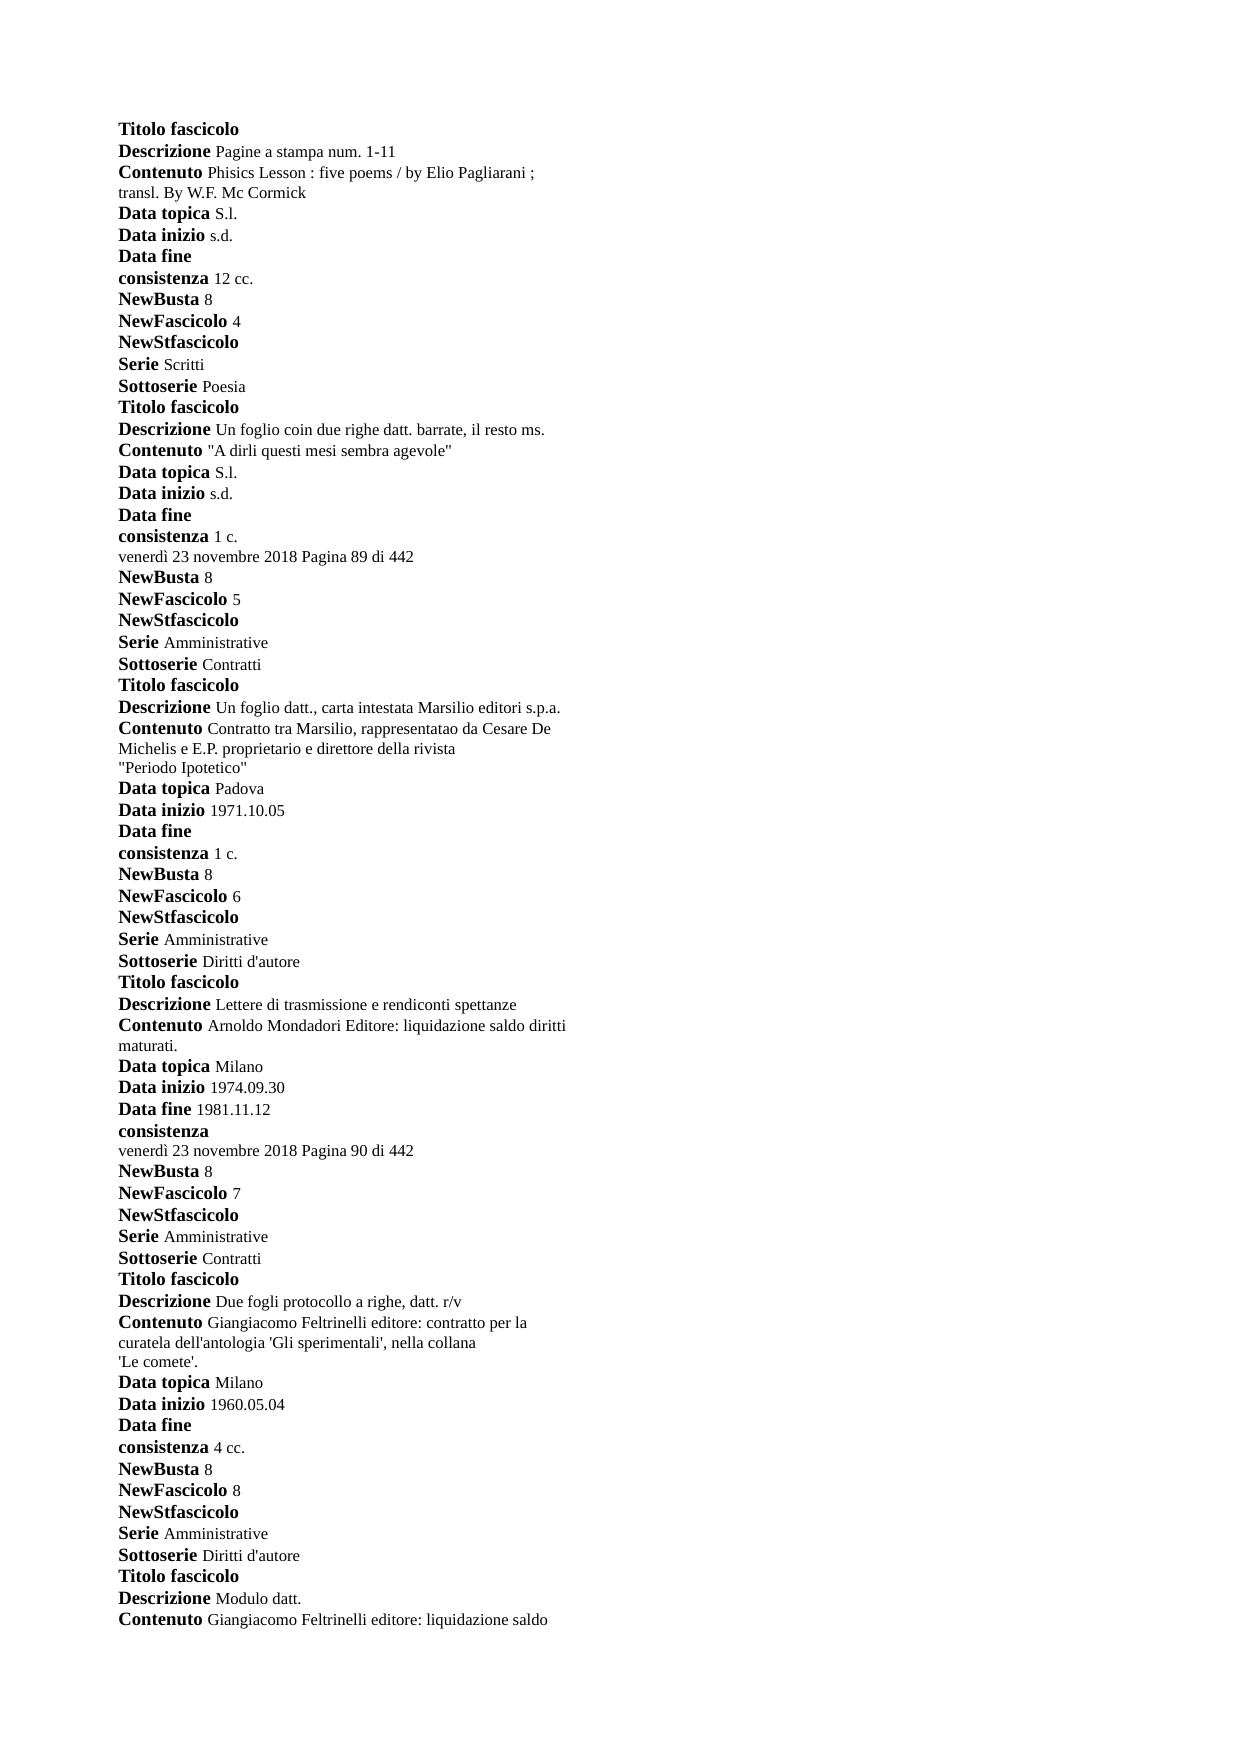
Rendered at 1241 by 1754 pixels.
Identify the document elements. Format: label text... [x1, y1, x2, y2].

text Titolo fascicolo [118, 118, 1122, 140]
text transl. By W.F. Mc Cormick [118, 183, 1122, 202]
text NewStfascicolo [118, 609, 1122, 631]
text NewBusta 8 [118, 566, 1122, 588]
text Data inizio 1971.10.05 [118, 798, 1122, 820]
text Data fine [118, 245, 1122, 267]
text Descrizione Due fogli protocollo a righe, datt. r/v [118, 1290, 1122, 1311]
text NewFascicolo 6 [118, 885, 1122, 906]
text NewFascicolo 8 [118, 1479, 1122, 1501]
text Data topica Padova [118, 777, 1122, 798]
text Descrizione Un foglio coin due righe datt. barrate, il resto ms. [118, 418, 1122, 439]
text Contenuto Contratto tra Marsilio, rappresentatao da Cesare De [118, 717, 1122, 739]
text Titolo fascicolo [118, 1565, 1122, 1587]
text Michelis e E.P. proprietario e direttore della rivista [118, 739, 1122, 758]
text Titolo fascicolo [118, 674, 1122, 696]
text Data topica Milano [118, 1055, 1122, 1076]
text Data topica S.l. [118, 202, 1122, 223]
text Serie Scritti [118, 353, 1122, 374]
text Contenuto Giangiacomo Feltrinelli editore: contratto per la [118, 1311, 1122, 1333]
text Data fine [118, 820, 1122, 842]
text Descrizione Un foglio datt., carta intestata Marsilio editori s.p.a. [118, 696, 1122, 717]
text Sottoserie Contratti [118, 1247, 1122, 1268]
text consistenza 12 cc. [118, 267, 1122, 288]
text Descrizione Lettere di trasmissione e rendiconti spettanze [118, 993, 1122, 1014]
text consistenza 1 c. [118, 842, 1122, 863]
text maturati. [118, 1036, 1122, 1055]
text curatela dell'antologia 'Gli sperimentali', nella collana [118, 1333, 1122, 1352]
text Serie Amministrative [118, 1522, 1122, 1544]
text Titolo fascicolo [118, 396, 1122, 418]
text Descrizione Modulo datt. [118, 1587, 1122, 1608]
text Data fine 1981.11.12 [118, 1098, 1122, 1119]
text Contenuto Giangiacomo Feltrinelli editore: liquidazione saldo [118, 1608, 1122, 1630]
text Serie Amministrative [118, 928, 1122, 949]
text venerdì 23 novembre 2018 Pagina 89 di 442 [118, 547, 1122, 566]
text NewFascicolo 5 [118, 588, 1122, 609]
text Data topica Milano [118, 1371, 1122, 1393]
text Data fine [118, 1414, 1122, 1436]
text Serie Amministrative [118, 1225, 1122, 1247]
text NewStfascicolo [118, 331, 1122, 353]
text consistenza 4 cc. [118, 1436, 1122, 1457]
text Serie Amministrative [118, 631, 1122, 652]
text Data fine [118, 504, 1122, 525]
text NewBusta 8 [118, 288, 1122, 310]
text Sottoserie Diritti d'autore [118, 949, 1122, 971]
text Data inizio s.d. [118, 482, 1122, 504]
text Titolo fascicolo [118, 1268, 1122, 1290]
text NewFascicolo 7 [118, 1182, 1122, 1203]
text NewStfascicolo [118, 1203, 1122, 1225]
text Contenuto Phisics Lesson : five poems / by Elio Pagliarani ; [118, 161, 1122, 183]
text Sottoserie Poesia [118, 374, 1122, 396]
text "Periodo Ipotetico" [118, 758, 1122, 777]
text NewBusta 8 [118, 1457, 1122, 1479]
text Titolo fascicolo [118, 971, 1122, 993]
text consistenza 1 c. [118, 525, 1122, 547]
text NewStfascicolo [118, 906, 1122, 928]
text Sottoserie Contratti [118, 652, 1122, 674]
text Descrizione Pagine a stampa num. 1-11 [118, 140, 1122, 161]
text Contenuto Arnoldo Mondadori Editore: liquidazione saldo diritti [118, 1014, 1122, 1036]
text venerdì 23 novembre 2018 Pagina 90 di 442 [118, 1141, 1122, 1160]
text Data topica S.l. [118, 461, 1122, 482]
text Data inizio 1974.09.30 [118, 1076, 1122, 1098]
text NewBusta 8 [118, 863, 1122, 885]
text Data inizio s.d. [118, 223, 1122, 245]
text Contenuto "A dirli questi mesi sembra agevole" [118, 439, 1122, 461]
text consistenza [118, 1119, 1122, 1141]
text Sottoserie Diritti d'autore [118, 1544, 1122, 1565]
text 'Le comete'. [118, 1352, 1122, 1371]
text Data inizio 1960.05.04 [118, 1393, 1122, 1414]
text NewStfascicolo [118, 1501, 1122, 1522]
text NewFascicolo 4 [118, 310, 1122, 331]
text NewBusta 8 [118, 1160, 1122, 1182]
